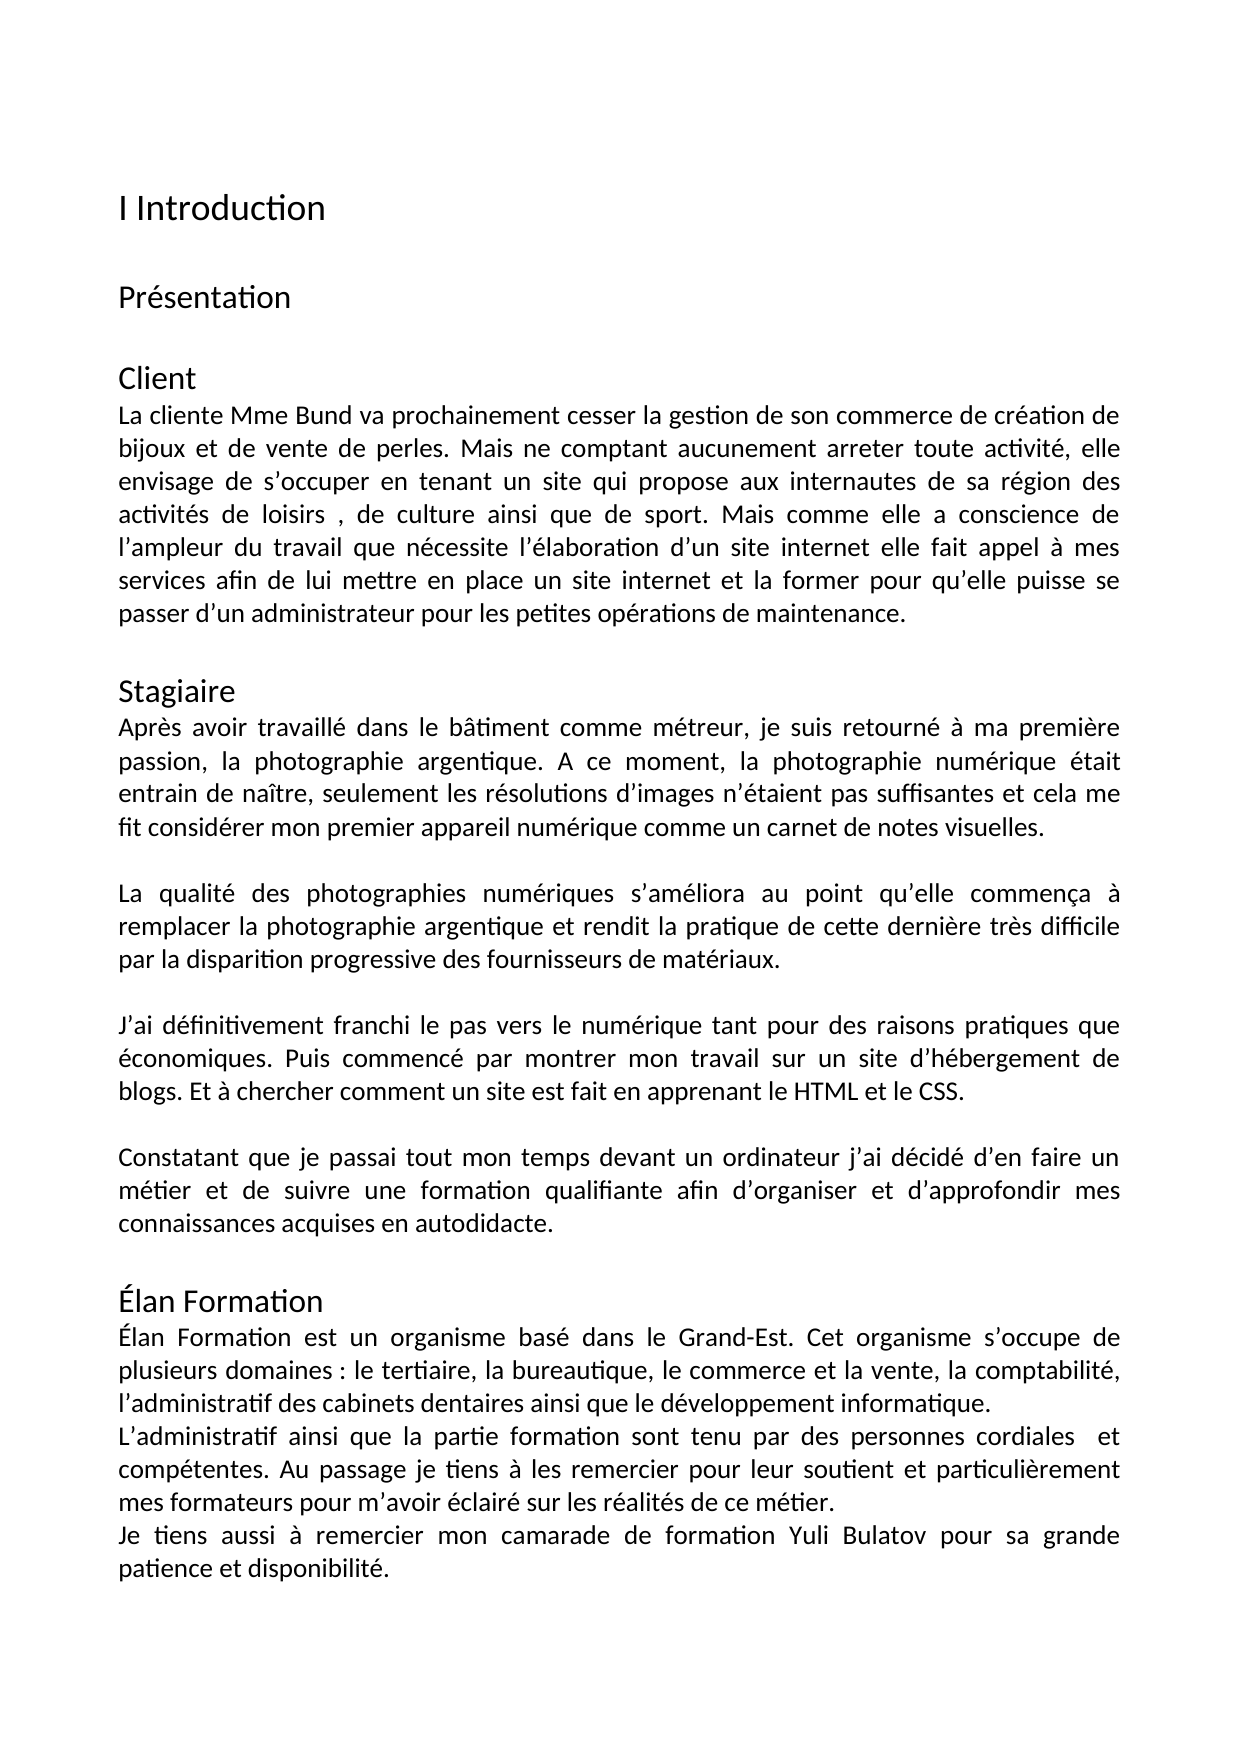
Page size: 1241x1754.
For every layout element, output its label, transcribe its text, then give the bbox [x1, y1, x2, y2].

text I Introduction [118, 184, 1122, 230]
text Élan Formation est un organisme basé dans le Grand-Est. Cet organisme s’occupe de plusieurs domaines : le tertiaire, la bureautique, le commerce et la vente, la comptabilité, l’administratif des cabinets dentaires ainsi que le développement informatique. [118, 1320, 1122, 1419]
text L’administratif ainsi que la partie formation sont tenu par des personnes cordiales et compétentes. Au passage je tiens à les remercier pour leur soutient et particulièrement mes formateurs pour m’avoir éclairé sur les réalités de ce métier. [118, 1419, 1122, 1518]
text Client [118, 357, 1122, 398]
text La qualité des photographies numériques s’améliora au point qu’elle commença à remplacer la photographie argentique et rendit la pratique de cette dernière très difficile par la disparition progressive des fournisseurs de matériaux. [118, 876, 1122, 975]
text J’ai définitivement franchi le pas vers le numérique tant pour des raisons pratiques que économiques. Puis commencé par montrer mon travail sur un site d’hébergement de blogs. Et à chercher comment un site est fait en apprenant le HTML et le CSS. [118, 1008, 1122, 1107]
text Stagiaire [118, 670, 1122, 711]
text Je tiens aussi à remercier mon camarade de formation Yuli Bulatov pour sa grande patience et disponibilité. [118, 1518, 1122, 1584]
text Constatant que je passai tout mon temps devant un ordinateur j’ai décidé d’en faire un métier et de suivre une formation qualifiante afin d’organiser et d’approfondir mes connaissances acquises en autodidacte. [118, 1140, 1122, 1239]
text Élan Formation [118, 1280, 1122, 1320]
text Après avoir travaillé dans le bâtiment comme métreur, je suis retourné à ma première passion, la photographie argentique. A ce moment, la photographie numérique était entrain de naître, seulement les résolutions d’images n’étaient pas suffisantes et cela me fit considérer mon premier appareil numérique comme un carnet de notes visuelles. [118, 711, 1122, 843]
text Présentation [118, 276, 1122, 317]
text La cliente Mme Bund va prochainement cesser la gestion de son commerce de création de bijoux et de vente de perles. Mais ne comptant aucunement arreter toute activité, elle envisage de s’occuper en tenant un site qui propose aux internautes de sa région des activités de loisirs , de culture ainsi que de sport. Mais comme elle a conscience de l’ampleur du travail que nécessite l’élaboration d’un site internet elle fait appel à mes services afin de lui mettre en place un site internet et la former pour qu’elle puisse se passer d’un administrateur pour les petites opérations de maintenance. [118, 398, 1122, 629]
